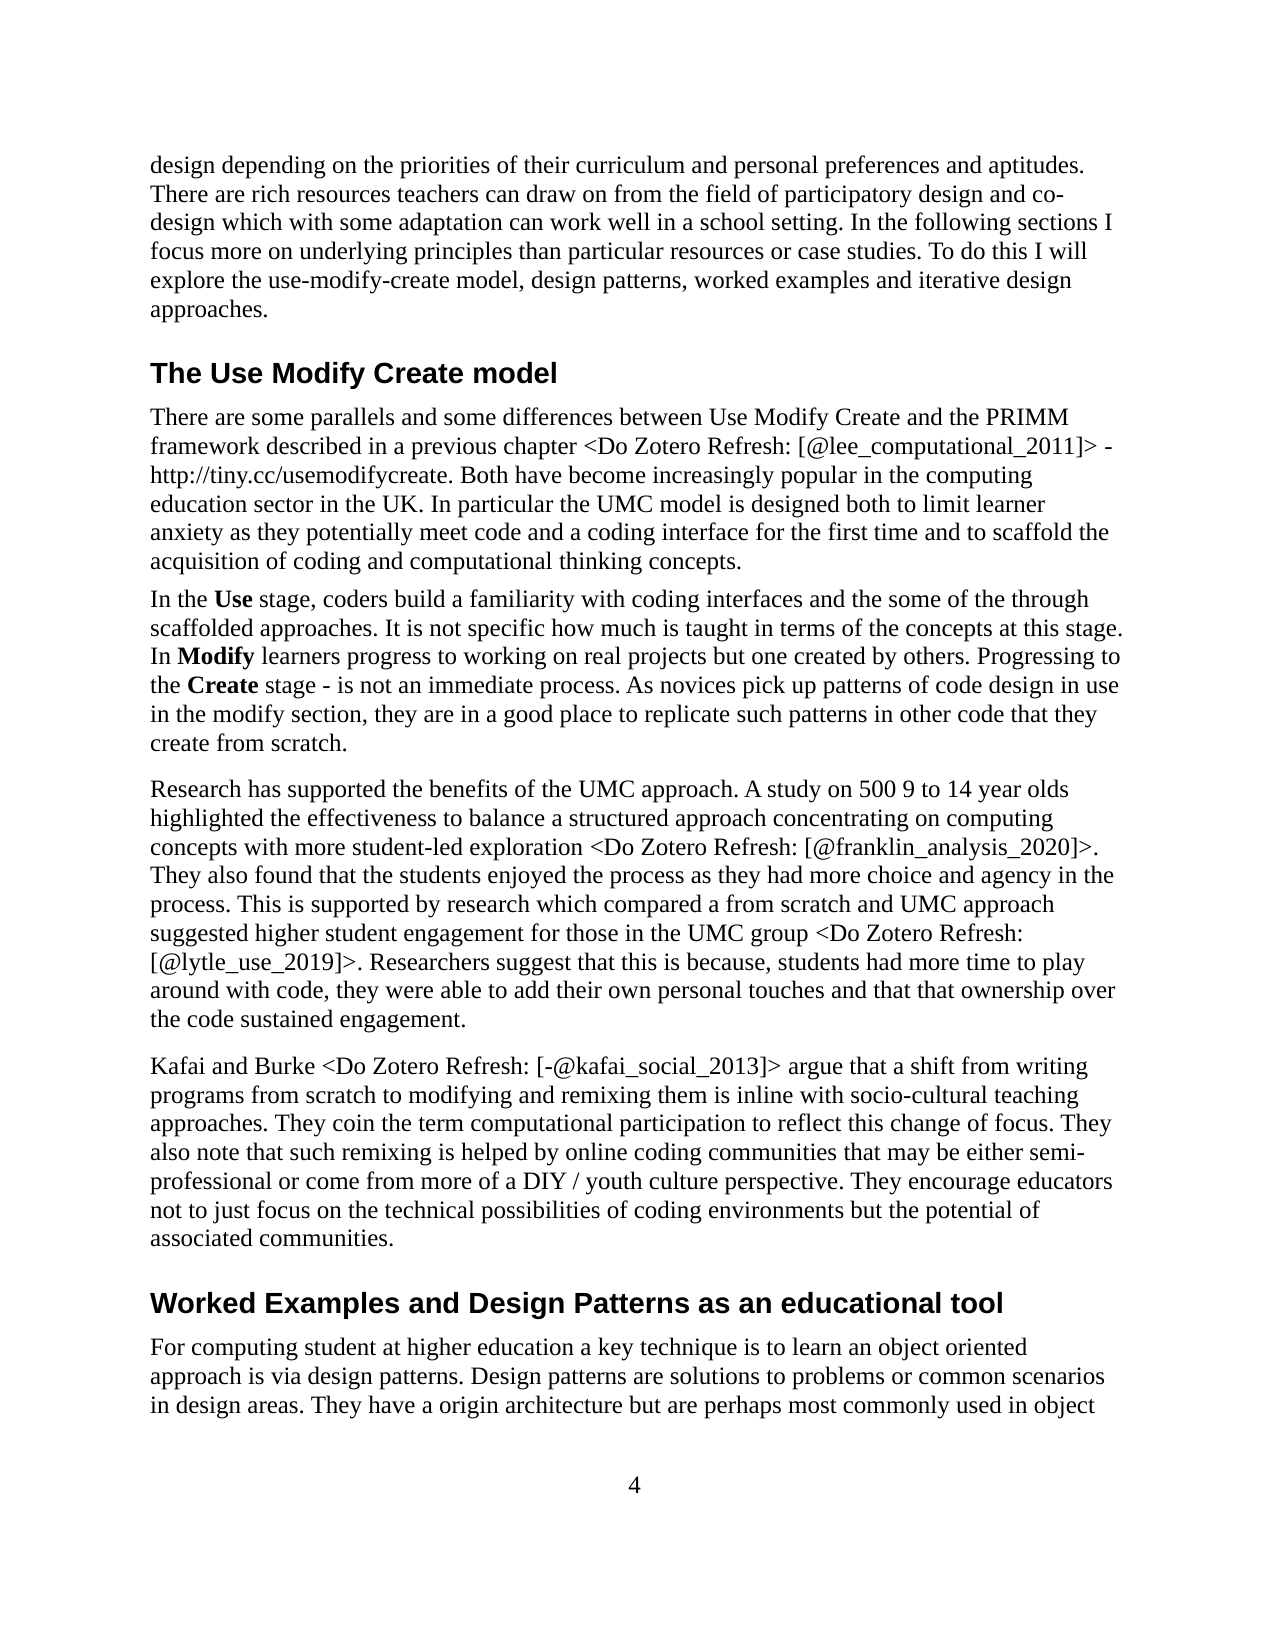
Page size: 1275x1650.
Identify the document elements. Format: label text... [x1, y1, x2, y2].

text In the Use stage, coders build a familiarity with coding interfaces and the some of the through scaffolded approaches. It is not specific how much is taught in terms of the concepts at this stage. In Modify learners progress to working on real projects but one created by others. Progressing to the Create stage - is not an immediate process. As novices pick up patterns of code design in use in the modify section, they are in a good place to replicate such patterns in other code that they create from scratch. [150, 584, 1125, 756]
subtitle Worked Examples and Design Patterns as an educational tool [150, 1286, 1125, 1320]
text For computing student at higher education a key technique is to learn an object oriented approach is via design patterns. Design patterns are solutions to problems or common scenarios in design areas. They have a origin architecture but are perhaps most commonly used in object [150, 1332, 1125, 1418]
subtitle The Use Modify Create model [150, 356, 1125, 390]
text There are some parallels and some differences between Use Modify Create and the PRIMM framework described in a previous chapter <Do Zotero Refresh: [@lee_computational_2011]> - http://tiny.cc/usemodifycreate. Both have become increasingly popular in the computing education sector in the UK. In particular the UMC model is designed both to limit learner anxiety as they potentially meet code and a coding interface for the first time and to scaffold the acquisition of coding and computational thinking concepts. [150, 402, 1125, 575]
text Kafai and Burke <Do Zotero Refresh: [-@kafai_social_2013]> argue that a shift from writing programs from scratch to modifying and remixing them is inline with socio-cultural teaching approaches. They coin the term computational participation to reflect this change of focus. They also note that such remixing is helped by online coding communities that may be either semi-professional or come from more of a DIY / youth culture perspective. They encourage educators not to just focus on the technical possibilities of coding environments but the potential of associated communities. [150, 1051, 1125, 1252]
text Research has supported the benefits of the UMC approach. A study on 500 9 to 14 year olds highlighted the effectiveness to balance a structured approach concentrating on computing concepts with more student-led exploration <Do Zotero Refresh: [@franklin_analysis_2020]>. They also found that the students enjoyed the process as they had more choice and agency in the process. This is supported by research which compared a from scratch and UMC approach suggested higher student engagement for those in the UMC group <Do Zotero Refresh: [@lytle_use_2019]>. Researchers suggest that this is because, students had more time to play around with code, they were able to add their own personal touches and that that ownership over the code sustained engagement. [150, 774, 1125, 1033]
text design depending on the priorities of their curriculum and personal preferences and aptitudes. There are rich resources teachers can draw on from the field of participatory design and co-design which with some adaptation can work well in a school setting. In the following sections I focus more on underlying principles than particular resources or case studies. To do this I will explore the use-modify-create model, design patterns, worked examples and iterative design approaches. [150, 150, 1125, 322]
